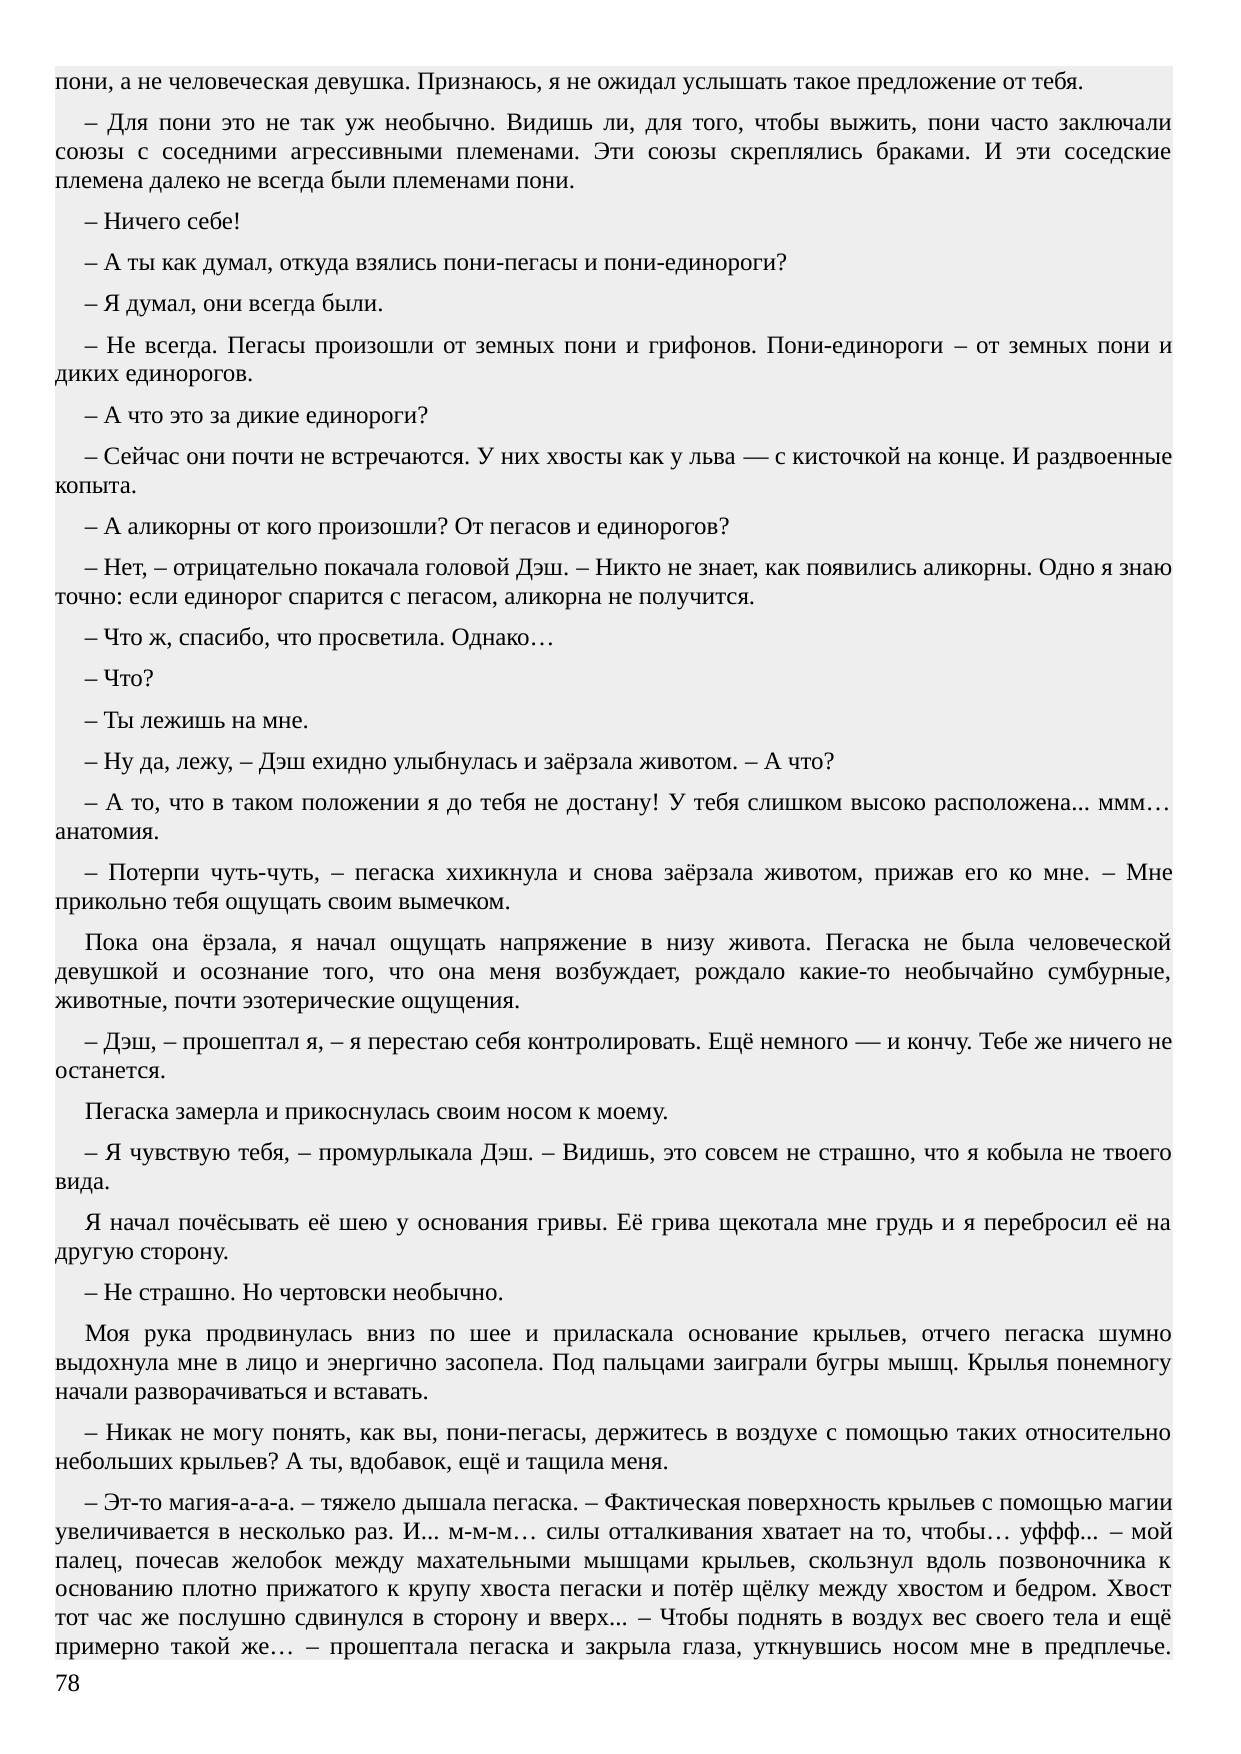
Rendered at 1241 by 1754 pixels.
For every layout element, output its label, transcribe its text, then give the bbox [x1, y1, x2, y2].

text Я начал почёсывать её шею у основания гривы. Её грива щекотала мне грудь и я перебросил её на другую сторону. [55, 1207, 1173, 1265]
text – Эт-то магия-а-а-а. – тяжело дышала пегаска. – Фактическая поверхность крыльев с помощью магии увеличивается в несколько раз. И... м-м-м… силы отталкивания хватает на то, чтобы… уффф... – мой палец, почесав желобок между махательными мышцами крыльев, скользнул вдоль позвоночника к основанию плотно прижатого к крупу хвоста пегаски и потёр щёлку между хвостом и бедром. Хвост тот час же послушно сдвинулся в сторону и вверх... – Чтобы поднять в воздух вес своего тела и ещё примерно такой же… – прошептала пегаска и закрыла глаза, уткнувшись носом мне в предплечье. [55, 1487, 1173, 1660]
text – Ничего себе! [55, 206, 1173, 235]
text Пока она ёрзала, я начал ощущать напряжение в низу живота. Пегаска не была человеческой девушкой и осознание того, что она меня возбуждает, рождало какие-то необычайно сумбурные, животные, почти эзотерические ощущения. [55, 927, 1173, 1013]
text – А аликорны от кого произошли? От пегасов и единорогов? [55, 511, 1173, 540]
text – Дэш, – прошептал я, – я перестаю себя контролировать. Ещё немного — и кончу. Тебе же ничего не останется. [55, 1026, 1173, 1083]
text – А что это за дикие единороги? [55, 400, 1173, 428]
text – Я чувствую тебя, – промурлыкала Дэш. – Видишь, это совсем не страшно, что я кобыла не твоего вида. [55, 1137, 1173, 1195]
text – Что ж, спасибо, что просветила. Однако… [55, 622, 1173, 651]
text – Не страшно. Но чертовски необычно. [55, 1277, 1173, 1306]
text – А то, что в таком положении я до тебя не достану! У тебя слишком высоко расположена... ммм… анатомия. [55, 787, 1173, 845]
text – Не всегда. Пегасы произошли от земных пони и грифонов. Пони-единороги – от земных пони и диких единорогов. [55, 330, 1173, 387]
text – Для пони это не так уж необычно. Видишь ли, для того, чтобы выжить, пони часто заключали союзы с соседними агрессивными племенами. Эти союзы скреплялись браками. И эти соседские племена далеко не всегда были племенами пони. [55, 107, 1173, 193]
text – Потерпи чуть-чуть, – пегаска хихикнула и снова заёрзала животом, прижав его ко мне. – Мне прикольно тебя ощущать своим вымечком. [55, 857, 1173, 915]
text – Нет, – отрицательно покачала головой Дэш. – Никто не знает, как появились аликорны. Одно я знаю точно: если единорог спарится с пегасом, аликорна не получится. [55, 552, 1173, 610]
text пони, а не человеческая девушка. Признаюсь, я не ожидал услышать такое предложение от тебя. [55, 66, 1173, 95]
text – Я думал, они всегда были. [55, 288, 1173, 317]
text – Что? [55, 663, 1173, 692]
text – Ну да, лежу, – Дэш ехидно улыбнулась и заёрзала животом. – А что? [55, 746, 1173, 775]
text – А ты как думал, откуда взялись пони-пегасы и пони-единороги? [55, 247, 1173, 276]
text – Ты лежишь на мне. [55, 705, 1173, 733]
text Пегаска замерла и прикоснулась своим носом к моему. [55, 1096, 1173, 1125]
text – Сейчас они почти не встречаются. У них хвосты как у льва — с кисточкой на конце. И раздвоенные копыта. [55, 441, 1173, 498]
text – Никак не могу понять, как вы, пони-пегасы, держитесь в воздухе с помощью таких относительно небольших крыльев? А ты, вдобавок, ещё и тащила меня. [55, 1417, 1173, 1475]
text Моя рука продвинулась вниз по шее и приласкала основание крыльев, отчего пегаска шумно выдохнула мне в лицо и энергично засопела. Под пальцами заиграли бугры мышц. Крылья понемногу начали разворачиваться и вставать. [55, 1318, 1173, 1405]
